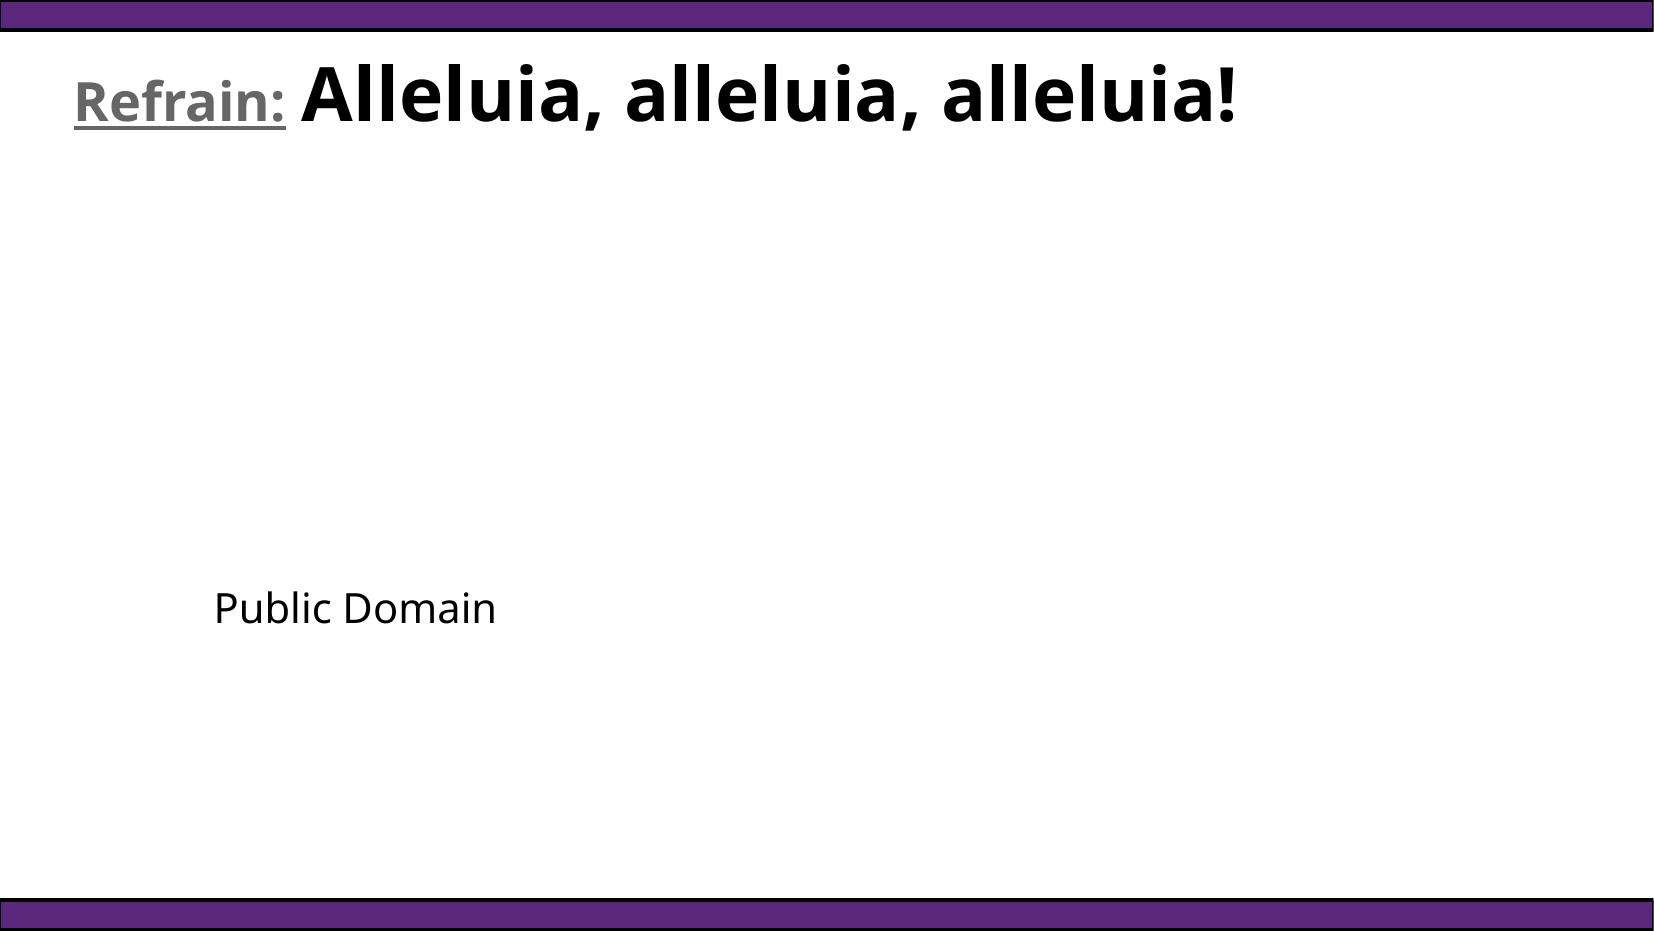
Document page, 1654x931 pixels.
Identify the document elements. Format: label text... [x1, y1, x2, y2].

text_box [0, 0, 1654, 31]
text_box [0, 900, 1654, 931]
text_box Refrain: Alleluia, alleluia, alleluia! Public Domain [58, 34, 1589, 632]
picture [0, 31, 1654, 900]
